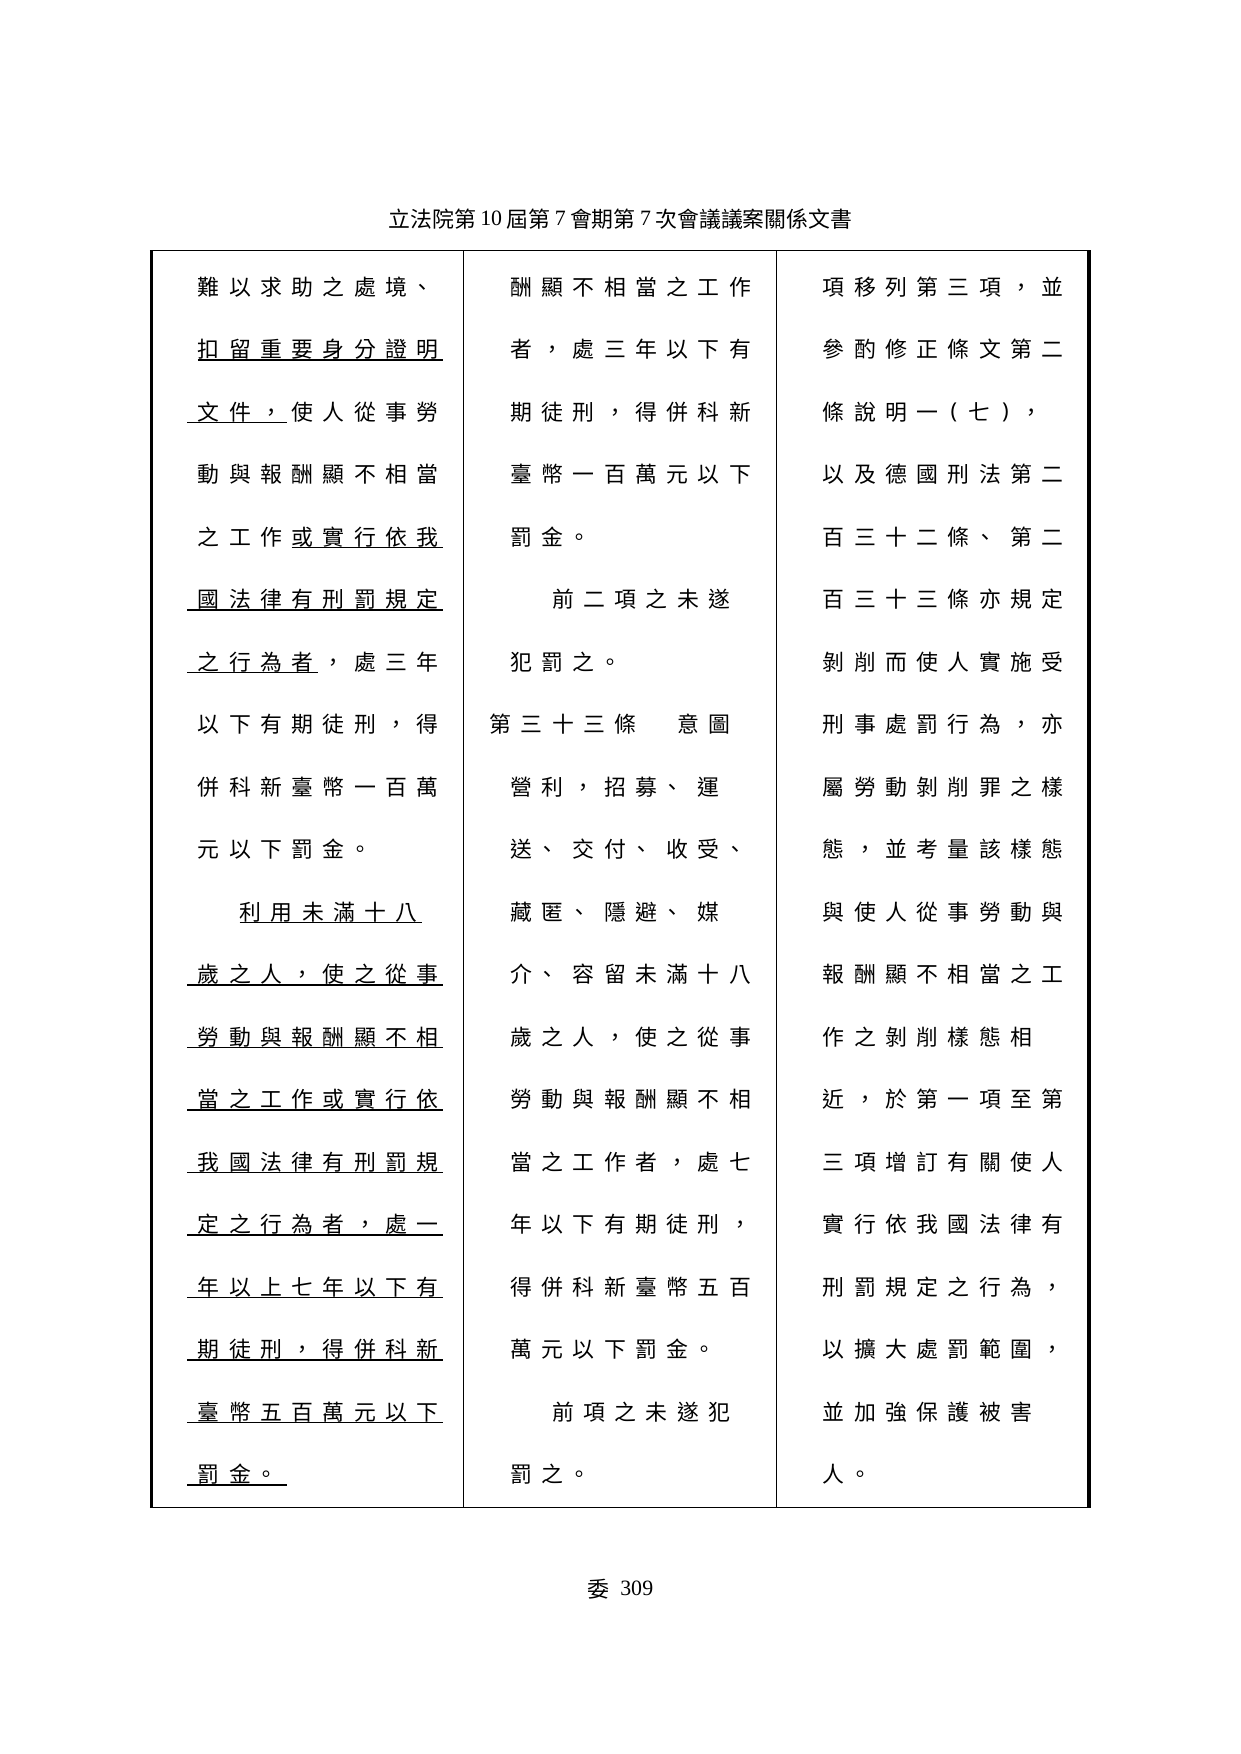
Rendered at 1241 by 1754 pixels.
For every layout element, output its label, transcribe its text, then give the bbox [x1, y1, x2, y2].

table_cell 項移列第三項，並參酌修正條文第二條說明一(七)，以及德國刑法第二百三十二條、第二百三十三條亦規定剝削而使人實施受刑事處罰行為，亦屬勞動剝削罪之樣態，並考量該樣態與使人從事勞動與報酬顯不相當之工作之剝削樣態相近，於第一項至第三項增訂有關使人實行依我國法律有刑罰規定之行為，以擴大處罰範圍，並加強保護被害人。 [777, 251, 1087, 1507]
table_cell 難以求助之處境、扣留重要身分證明文件，使人從事勞動與報酬顯不相當之工作或實行依我國法律有刑罰規定之行為者，處三年以下有期徒刑，得併科新臺幣一百萬元以下罰金。 利用未滿十八歲之人，使之從事勞動與報酬顯不相當之工作或實行依我國法律有刑罰規定之行為者，處一年以上七年以下有期徒刑，得併科新臺幣五百萬元以下罰金。 [153, 251, 463, 1507]
table_cell 酬顯不相當之工作者，處三年以下有期徒刑，得併科新臺幣一百萬元以下罰金。 前二項之未遂犯罰之。 第三十三條 意圖營利，招募、運送、交付、收受、藏匿、隱避、媒介、容留未滿十八歲之人，使之從事勞動與報酬顯不相當之工作者，處七年以下有期徒刑，得併科新臺幣五百萬元以下罰金。 前項之未遂犯罰之。 [464, 251, 776, 1507]
